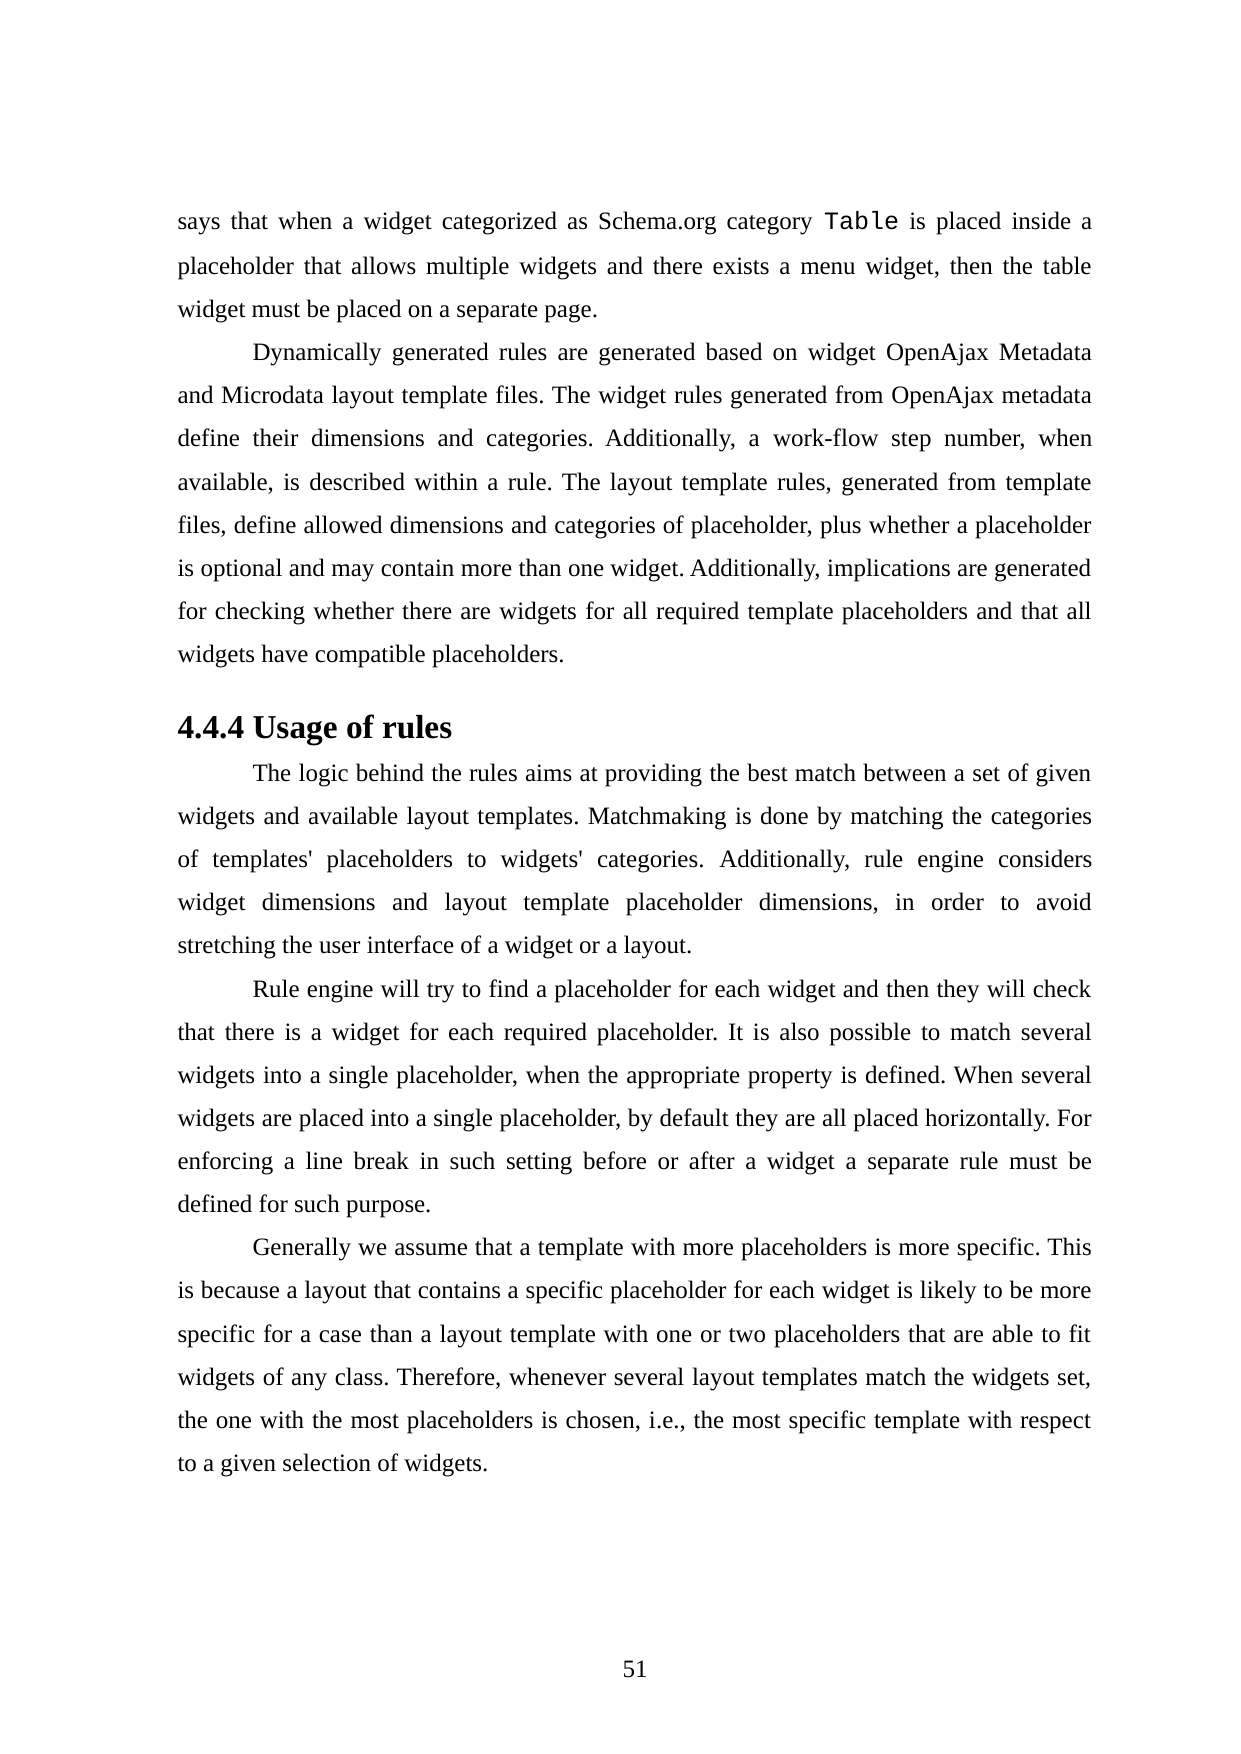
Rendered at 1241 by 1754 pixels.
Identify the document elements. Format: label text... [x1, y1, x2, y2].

text Generally we assume that a template with more placeholders is more specific. This is because a layout that contains a specific placeholder for each widget is likely to be more specific for a case than a layout template with one or two placeholders that are able to fit widgets of any class. Therefore, whenever several layout templates match the widgets set, the one with the most placeholders is chosen, i.e., the most specific template with respect to a given selection of widgets. [177, 1232, 1093, 1477]
text Rule engine will try to find a placeholder for each widget and then they will check that there is a widget for each required placeholder. It is also possible to match several widgets into a single placeholder, when the appropriate property is defined. When several widgets are placed into a single placeholder, by default they are all placed horizontally. For enforcing a line break in such setting before or after a widget a separate rule must be defined for such purpose. [177, 974, 1093, 1218]
text Dynamically generated rules are generated based on widget OpenAjax Metadata and Microdata layout template files. The widget rules generated from OpenAjax metadata define their dimensions and categories. Additionally, a work-flow step number, when available, is described within a rule. The layout template rules, generated from template files, define allowed dimensions and categories of placeholder, plus whether a placeholder is optional and may contain more than one widget. Additionally, implications are generated for checking whether there are widgets for all required template placeholders and that all widgets have compatible placeholders. [177, 337, 1093, 668]
text says that when a widget categorized as Schema.org category Table is placed inside a placeholder that allows multiple widgets and there exists a menu widget, then the table widget must be placed on a separate page. [177, 206, 1093, 323]
subtitle Usage of rules [177, 707, 1093, 746]
text The logic behind the rules aims at providing the best match between a set of given widgets and available layout templates. Matchmaking is done by matching the categories of templates' placeholders to widgets' categories. Additionally, rule engine considers widget dimensions and layout template placeholder dimensions, in order to avoid stretching the user interface of a widget or a layout. [177, 758, 1093, 959]
